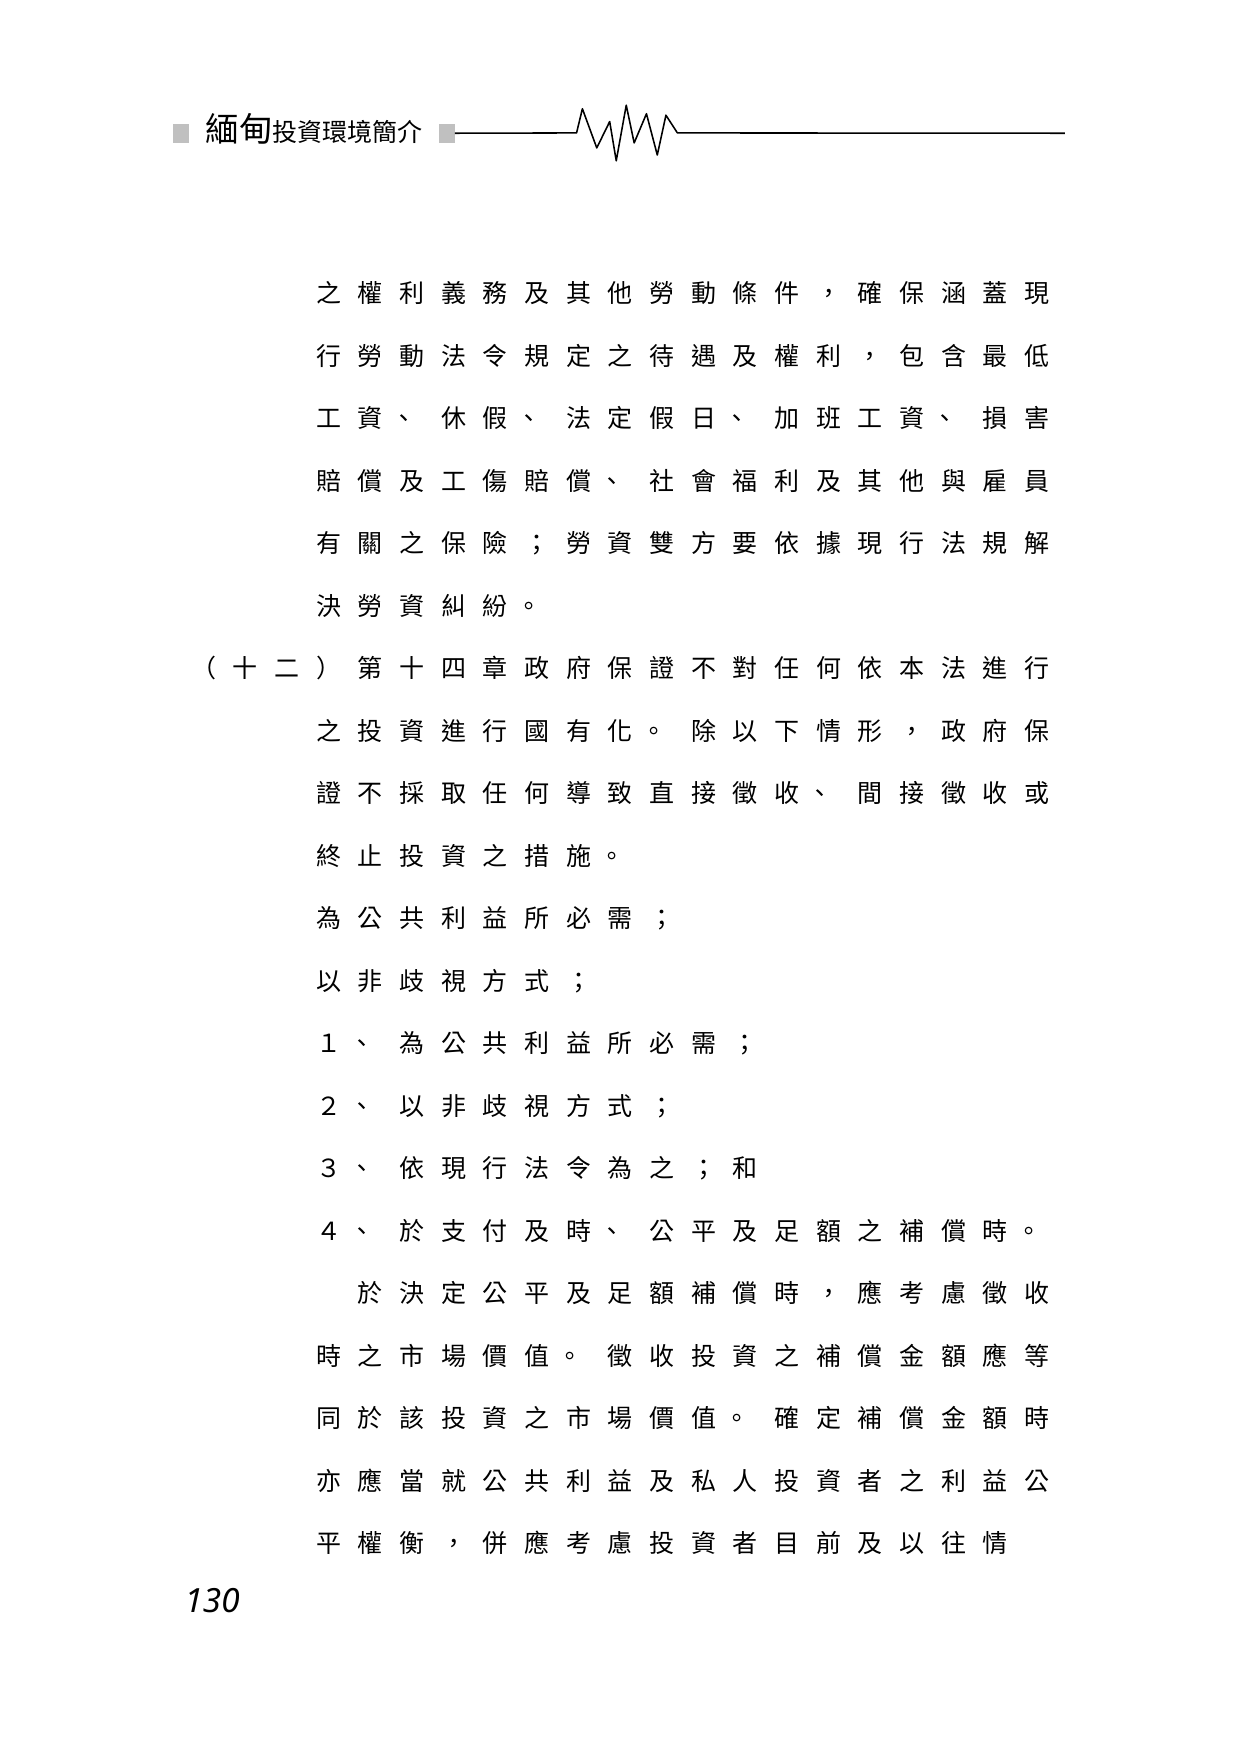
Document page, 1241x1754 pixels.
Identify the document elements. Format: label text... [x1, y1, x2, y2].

text （十二）第十四章政府保證不對任何依本法進行之投資進行國有化。除以下情形，政府保證不採取任何導致直接徵收、間接徵收或終止投資之措施。 [183, 625, 1058, 875]
text ４、於支付及時、公平及足額之補償時。 [281, 1188, 1058, 1250]
text ３、依現行法令為之；和 [281, 1125, 1058, 1188]
text 之權利義務及其他勞動條件，確保涵蓋現行勞動法令規定之待遇及權利，包含最低工資、休假、法定假日、加班工資、損害賠償及工傷賠償、社會福利及其他與雇員有關之保險；勞資雙方要依據現行法規解決勞資糾紛。 [183, 250, 1058, 625]
text 於決定公平及足額補償時，應考慮徵收時之市場價值。徵收投資之補償金額應等同於該投資之市場價值。確定補償金額時亦應當就公共利益及私人投資者之利益公平權衡，併應考慮投資者目前及以往情 [281, 1250, 1058, 1563]
text １、為公共利益所必需； [281, 1000, 1058, 1063]
text ２、以非歧視方式； [281, 1063, 1058, 1125]
text 為公共利益所必需； [281, 875, 1058, 938]
text 以非歧視方式； [281, 938, 1058, 1000]
